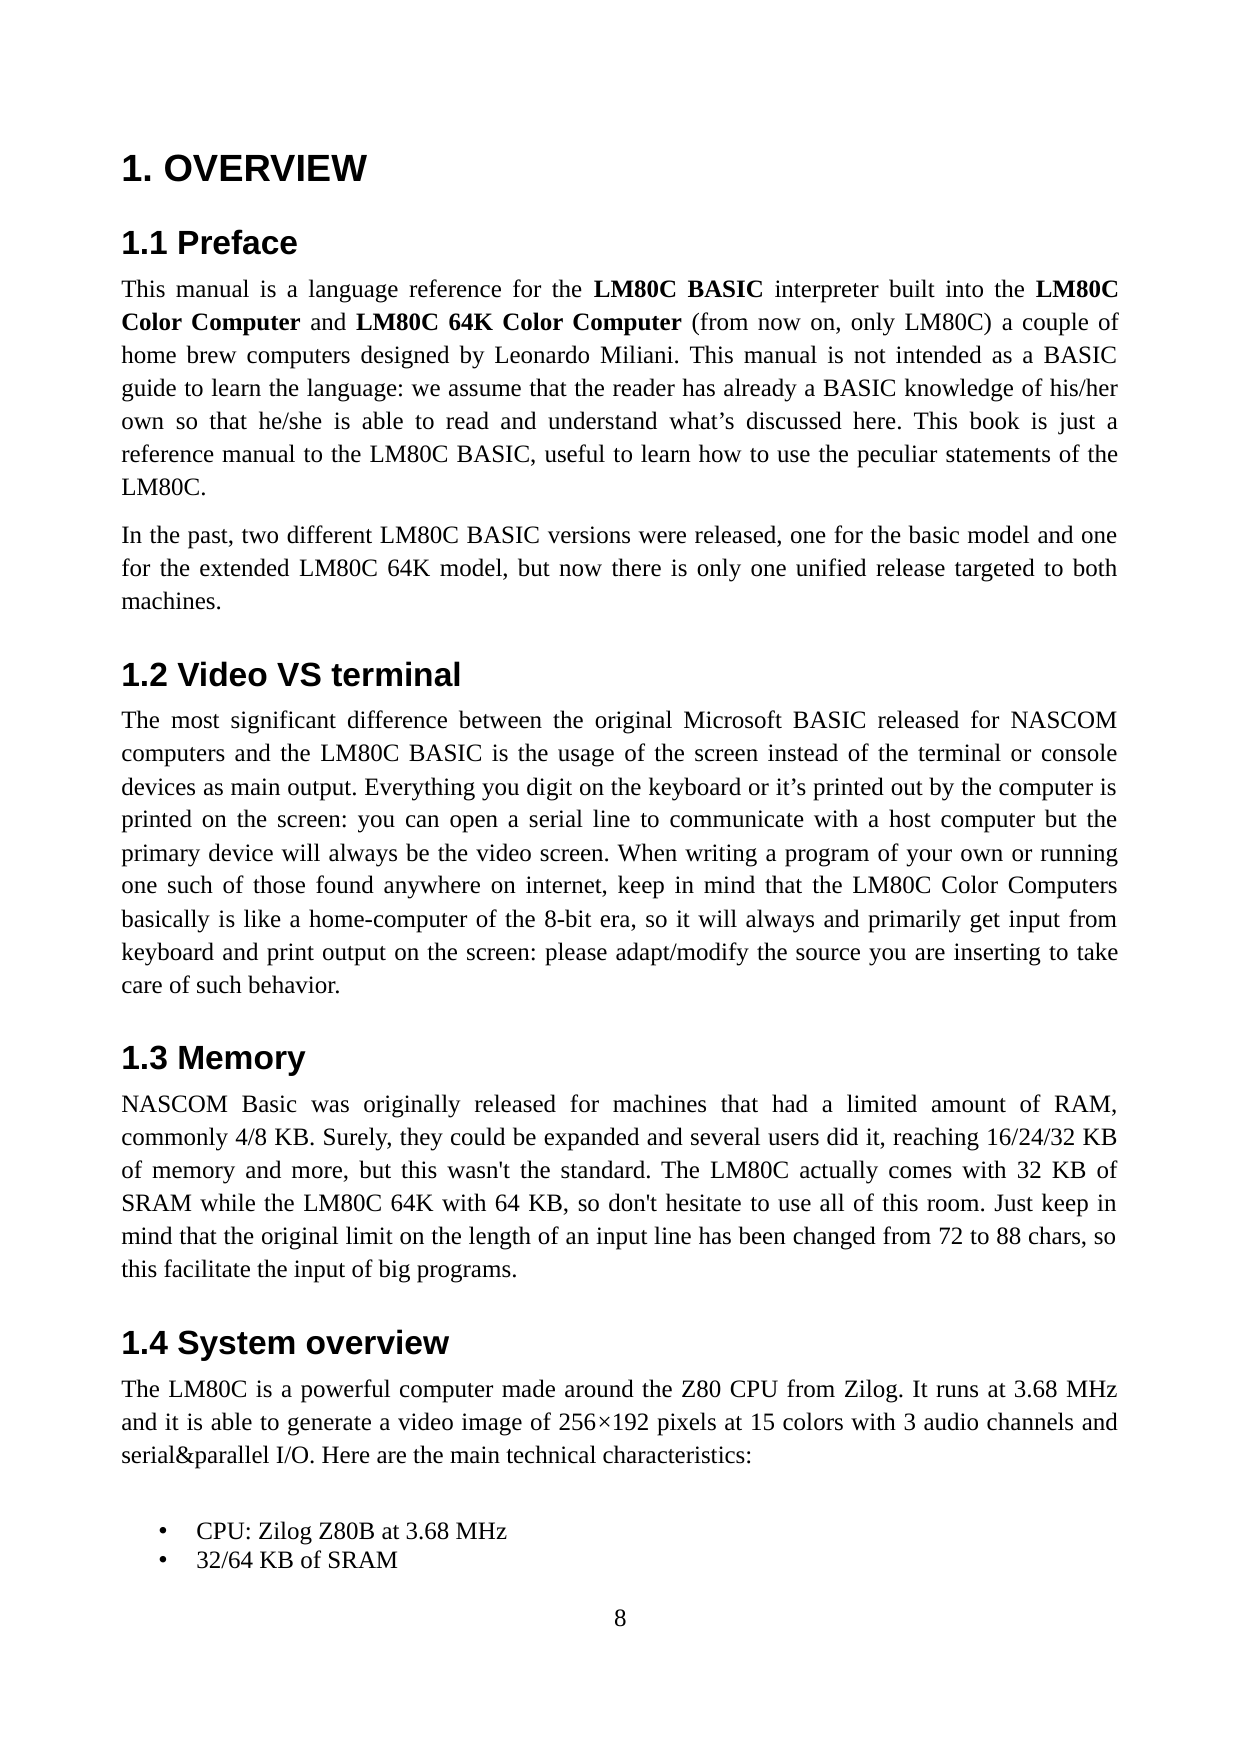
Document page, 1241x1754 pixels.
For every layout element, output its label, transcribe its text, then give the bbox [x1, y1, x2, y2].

subtitle 1.4 System overview [121, 1323, 1119, 1361]
text This manual is a language reference for the LM80C BASIC interpreter built into the LM80C Color Computer and LM80C 64K Color Computer (from now on, only LM80C) a couple of home brew computers designed by Leonardo Miliani. This manual is not intended as a BASIC guide to learn the language: we assume that the reader has already a BASIC knowledge of his/her own so that he/she is able to read and understand what’s discussed here. This book is just a reference manual to the LM80C BASIC, useful to learn how to use the peculiar statements of the LM80C. [121, 274, 1119, 501]
subtitle 1.2 Video VS terminal [121, 654, 1119, 693]
subtitle 1. OVERVIEW [121, 146, 1119, 190]
text The most significant difference between the original Microsoft BASIC released for NASCOM computers and the LM80C BASIC is the usage of the screen instead of the terminal or console devices as main output. Everything you digit on the keyboard or it’s printed out by the computer is printed on the screen: you can open a serial line to communicate with a host computer but the primary device will always be the video screen. When writing a program of your own or running one such of those found anywhere on internet, keep in mind that the LM80C Color Computers basically is like a home-computer of the 8-bit era, so it will always and primarily get input from keyboard and print output on the screen: please adapt/modify the source you are inserting to take care of such behavior. [121, 706, 1119, 998]
text NASCOM Basic was originally released for machines that had a limited amount of RAM, commonly 4/8 KB. Surely, they could be expanded and several users did it, reaching 16/24/32 KB of memory and more, but this wasn't the standard. The LM80C actually comes with 32 KB of SRAM while the LM80C 64K with 64 KB, so don't hesitate to use all of this room. Just keep in mind that the original limit on the length of an input line has been changed from 72 to 88 chars, so this facilitate the input of big programs. [121, 1089, 1119, 1283]
text In the past, two different LM80C BASIC versions were released, one for the basic model and one for the extended LM80C 64K model, but now there is only one unified release targeted to both machines. [121, 520, 1119, 615]
list 32/64 KB of SRAM [158, 1545, 1119, 1574]
list CPU: Zilog Z80B at 3.68 MHz [158, 1516, 1119, 1545]
text The LM80C is a powerful computer made around the Z80 CPU from Zilog. It runs at 3.68 MHz and it is able to generate a video image of 256×192 pixels at 15 colors with 3 audio channels and serial&parallel I/O. Here are the main technical characteristics: [121, 1374, 1119, 1469]
subtitle 1.1 Preface [121, 223, 1119, 262]
subtitle 1.3 Memory [121, 1038, 1119, 1077]
